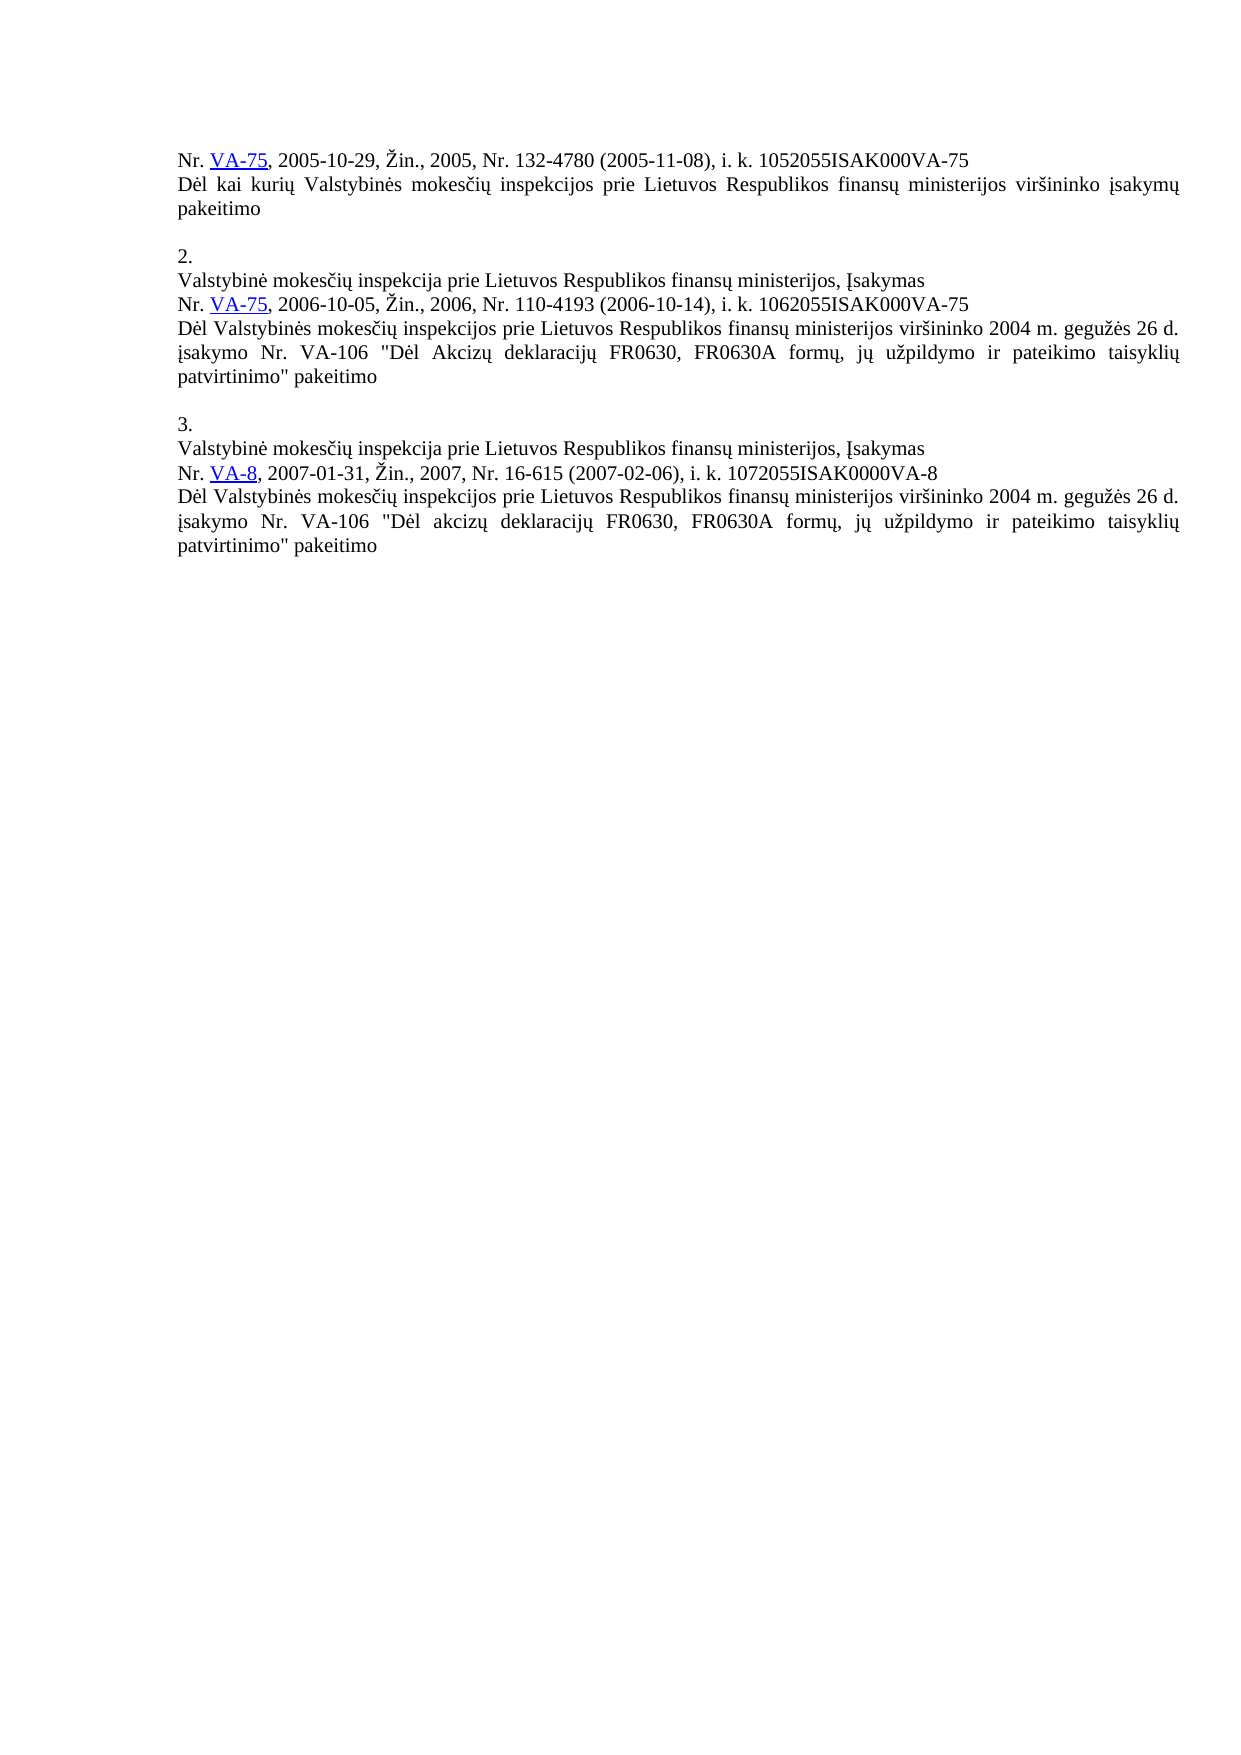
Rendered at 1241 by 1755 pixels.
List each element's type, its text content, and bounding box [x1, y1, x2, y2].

text 2. [177, 244, 1181, 268]
text Nr. VA-75, 2005-10-29, Žin., 2005, Nr. 132-4780 (2005-11-08), i. k. 1052055ISAK000VA-75 [177, 148, 1181, 172]
text Dėl Valstybinės mokesčių inspekcijos prie Lietuvos Respublikos finansų ministerijos viršininko 2004 m. gegužės 26 d. įsakymo Nr. VA-106 "Dėl Akcizų deklaracijų FR0630, FR0630A formų, jų užpildymo ir pateikimo taisyklių patvirtinimo" pakeitimo [177, 316, 1181, 388]
text 3. [177, 412, 1181, 436]
text Dėl Valstybinės mokesčių inspekcijos prie Lietuvos Respublikos finansų ministerijos viršininko 2004 m. gegužės 26 d. įsakymo Nr. VA-106 "Dėl akcizų deklaracijų FR0630, FR0630A formų, jų užpildymo ir pateikimo taisyklių patvirtinimo" pakeitimo [177, 484, 1181, 557]
text Nr. VA-75, 2006-10-05, Žin., 2006, Nr. 110-4193 (2006-10-14), i. k. 1062055ISAK000VA-75 [177, 292, 1181, 316]
text Nr. VA-8, 2007-01-31, Žin., 2007, Nr. 16-615 (2007-02-06), i. k. 1072055ISAK0000VA-8 [177, 460, 1181, 484]
text Valstybinė mokesčių inspekcija prie Lietuvos Respublikos finansų ministerijos, Įsakymas [177, 436, 1181, 460]
text Dėl kai kurių Valstybinės mokesčių inspekcijos prie Lietuvos Respublikos finansų ministerijos viršininko įsakymų pakeitimo [177, 172, 1181, 220]
text Valstybinė mokesčių inspekcija prie Lietuvos Respublikos finansų ministerijos, Įsakymas [177, 268, 1181, 292]
